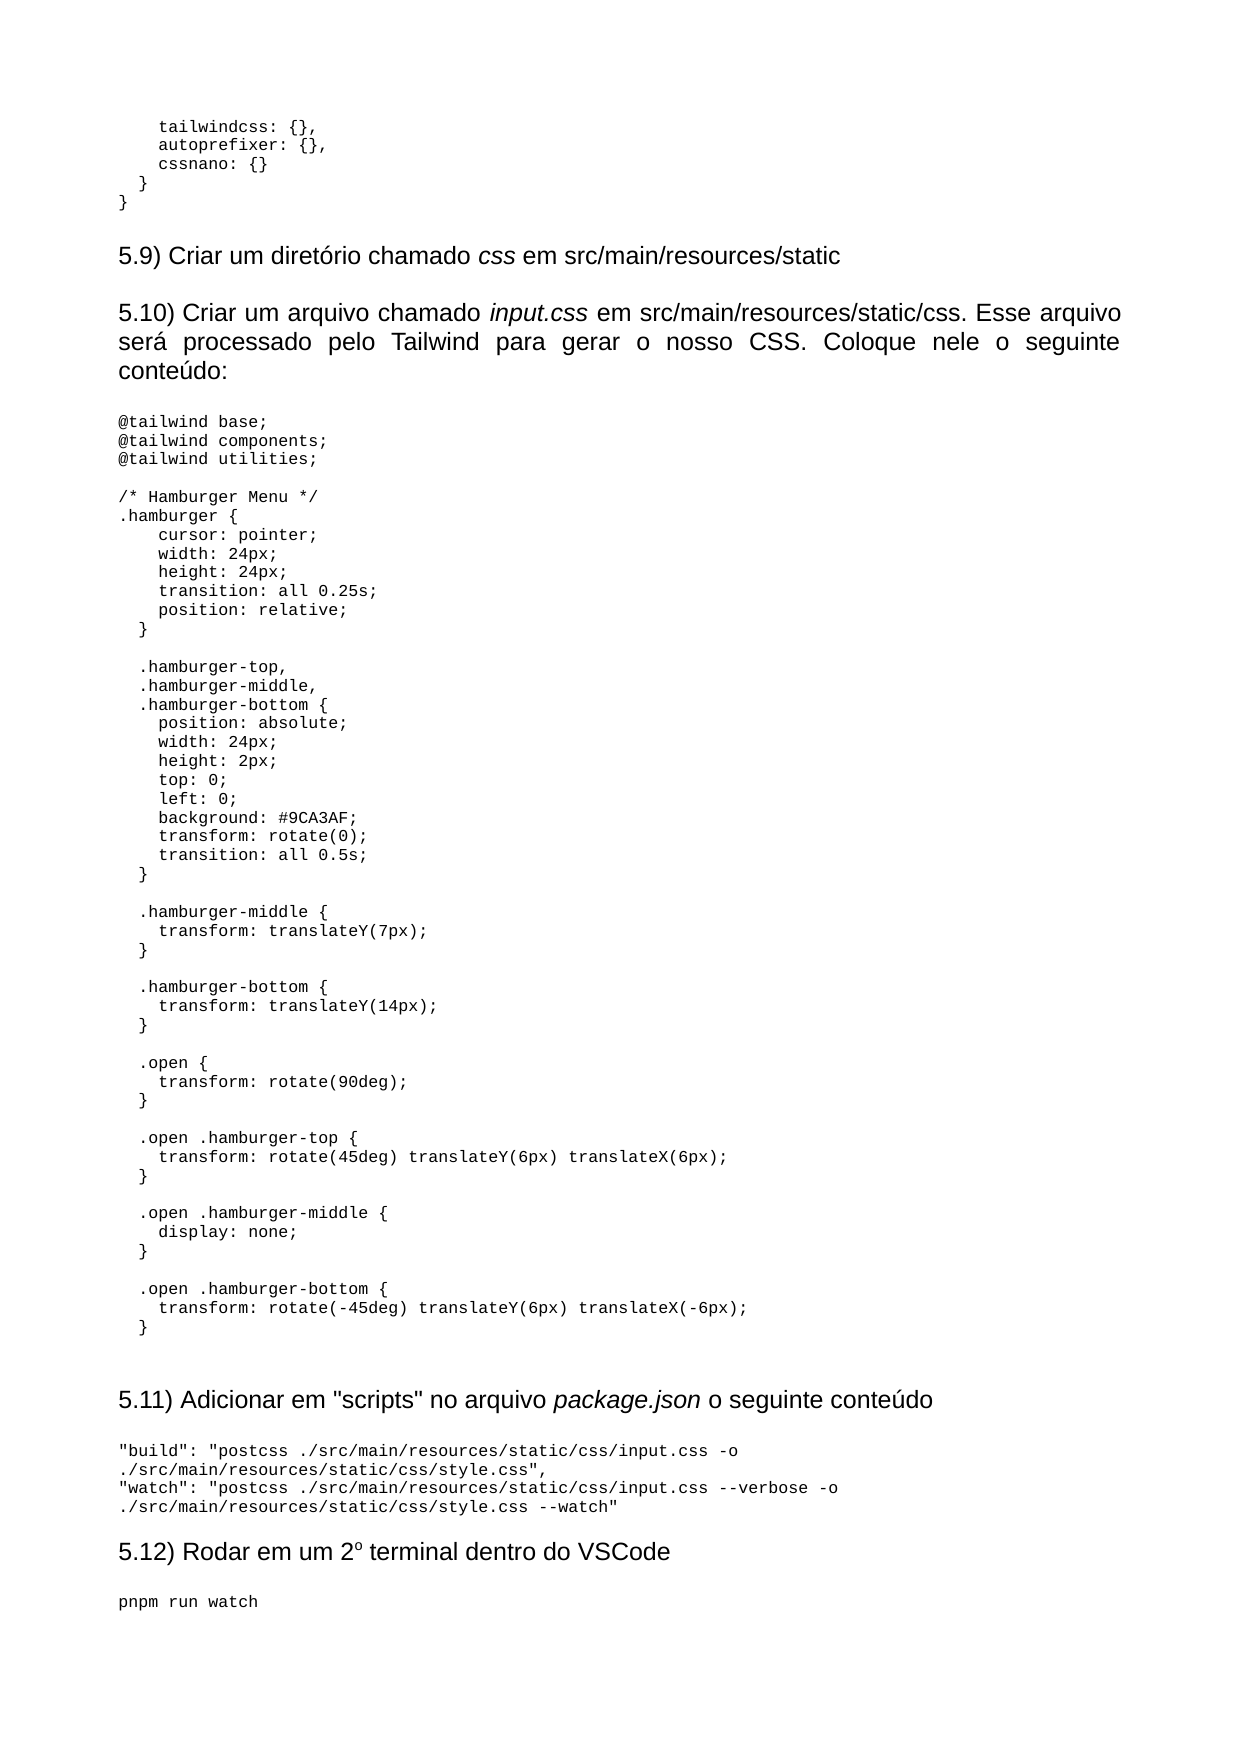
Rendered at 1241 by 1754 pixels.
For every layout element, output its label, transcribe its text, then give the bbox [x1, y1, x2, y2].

text width: 24px; [118, 734, 1122, 753]
text .hamburger-bottom { [118, 979, 1122, 998]
text transform: rotate(-45deg) translateY(6px) translateX(-6px); [118, 1299, 1122, 1318]
text } [118, 175, 1122, 193]
text top: 0; [118, 771, 1122, 790]
text autoprefixer: {}, [118, 137, 1122, 156]
text .hamburger { [118, 507, 1122, 526]
text transform: translateY(7px); [118, 922, 1122, 941]
text background: #9CA3AF; [118, 809, 1122, 828]
text transition: all 0.25s; [118, 583, 1122, 602]
text position: absolute; [118, 715, 1122, 734]
text pnpm run watch [118, 1594, 1122, 1613]
text @tailwind components; [118, 432, 1122, 451]
text } [118, 1167, 1122, 1186]
text .hamburger-top, [118, 658, 1122, 677]
text .hamburger-middle { [118, 903, 1122, 922]
text } [118, 1318, 1122, 1337]
text cursor: pointer; [118, 526, 1122, 545]
text .hamburger-bottom { [118, 696, 1122, 715]
text width: 24px; [118, 545, 1122, 564]
text transform: rotate(90deg); [118, 1073, 1122, 1092]
text position: relative; [118, 602, 1122, 621]
list Adicionar em "scripts" no arquivo package.json o seguinte conteúdo [118, 1385, 1122, 1413]
text .open .hamburger-middle { [118, 1205, 1122, 1224]
text "build": "postcss ./src/main/resources/static/css/input.css -o ./src/main/resources/static/css/style.css", [118, 1442, 1122, 1480]
text } [118, 193, 1122, 212]
text } [118, 1243, 1122, 1262]
text } [118, 941, 1122, 960]
text display: none; [118, 1224, 1122, 1243]
text tailwindcss: {}, [118, 118, 1122, 137]
text } [118, 1092, 1122, 1111]
text transition: all 0.5s; [118, 847, 1122, 866]
list Rodar em um 2o terminal dentro do VSCode [118, 1536, 1122, 1565]
text } [118, 1017, 1122, 1035]
text height: 2px; [118, 753, 1122, 771]
text .open .hamburger-bottom { [118, 1281, 1122, 1299]
text "watch": "postcss ./src/main/resources/static/css/input.css --verbose -o ./src/main/resources/static/css/style.css --watch" [118, 1480, 1122, 1518]
text } [118, 621, 1122, 639]
text @tailwind utilities; [118, 451, 1122, 470]
text transform: rotate(0); [118, 828, 1122, 847]
list Criar um diretório chamado css em src/main/resources/static [118, 241, 1122, 270]
text .hamburger-middle, [118, 677, 1122, 696]
text } [118, 866, 1122, 884]
text height: 24px; [118, 564, 1122, 583]
text @tailwind base; [118, 413, 1122, 432]
text .open .hamburger-top { [118, 1130, 1122, 1148]
text /* Hamburger Menu */ [118, 489, 1122, 507]
text cssnano: {} [118, 156, 1122, 175]
list Criar um arquivo chamado input.css em src/main/resources/static/css. Esse arquivo será processado pelo Tailwind para gerar o nosso CSS. Coloque nele o seguinte conteúdo: [118, 298, 1122, 384]
text transform: rotate(45deg) translateY(6px) translateX(6px); [118, 1148, 1122, 1167]
text .open { [118, 1054, 1122, 1073]
text left: 0; [118, 790, 1122, 809]
text transform: translateY(14px); [118, 998, 1122, 1017]
